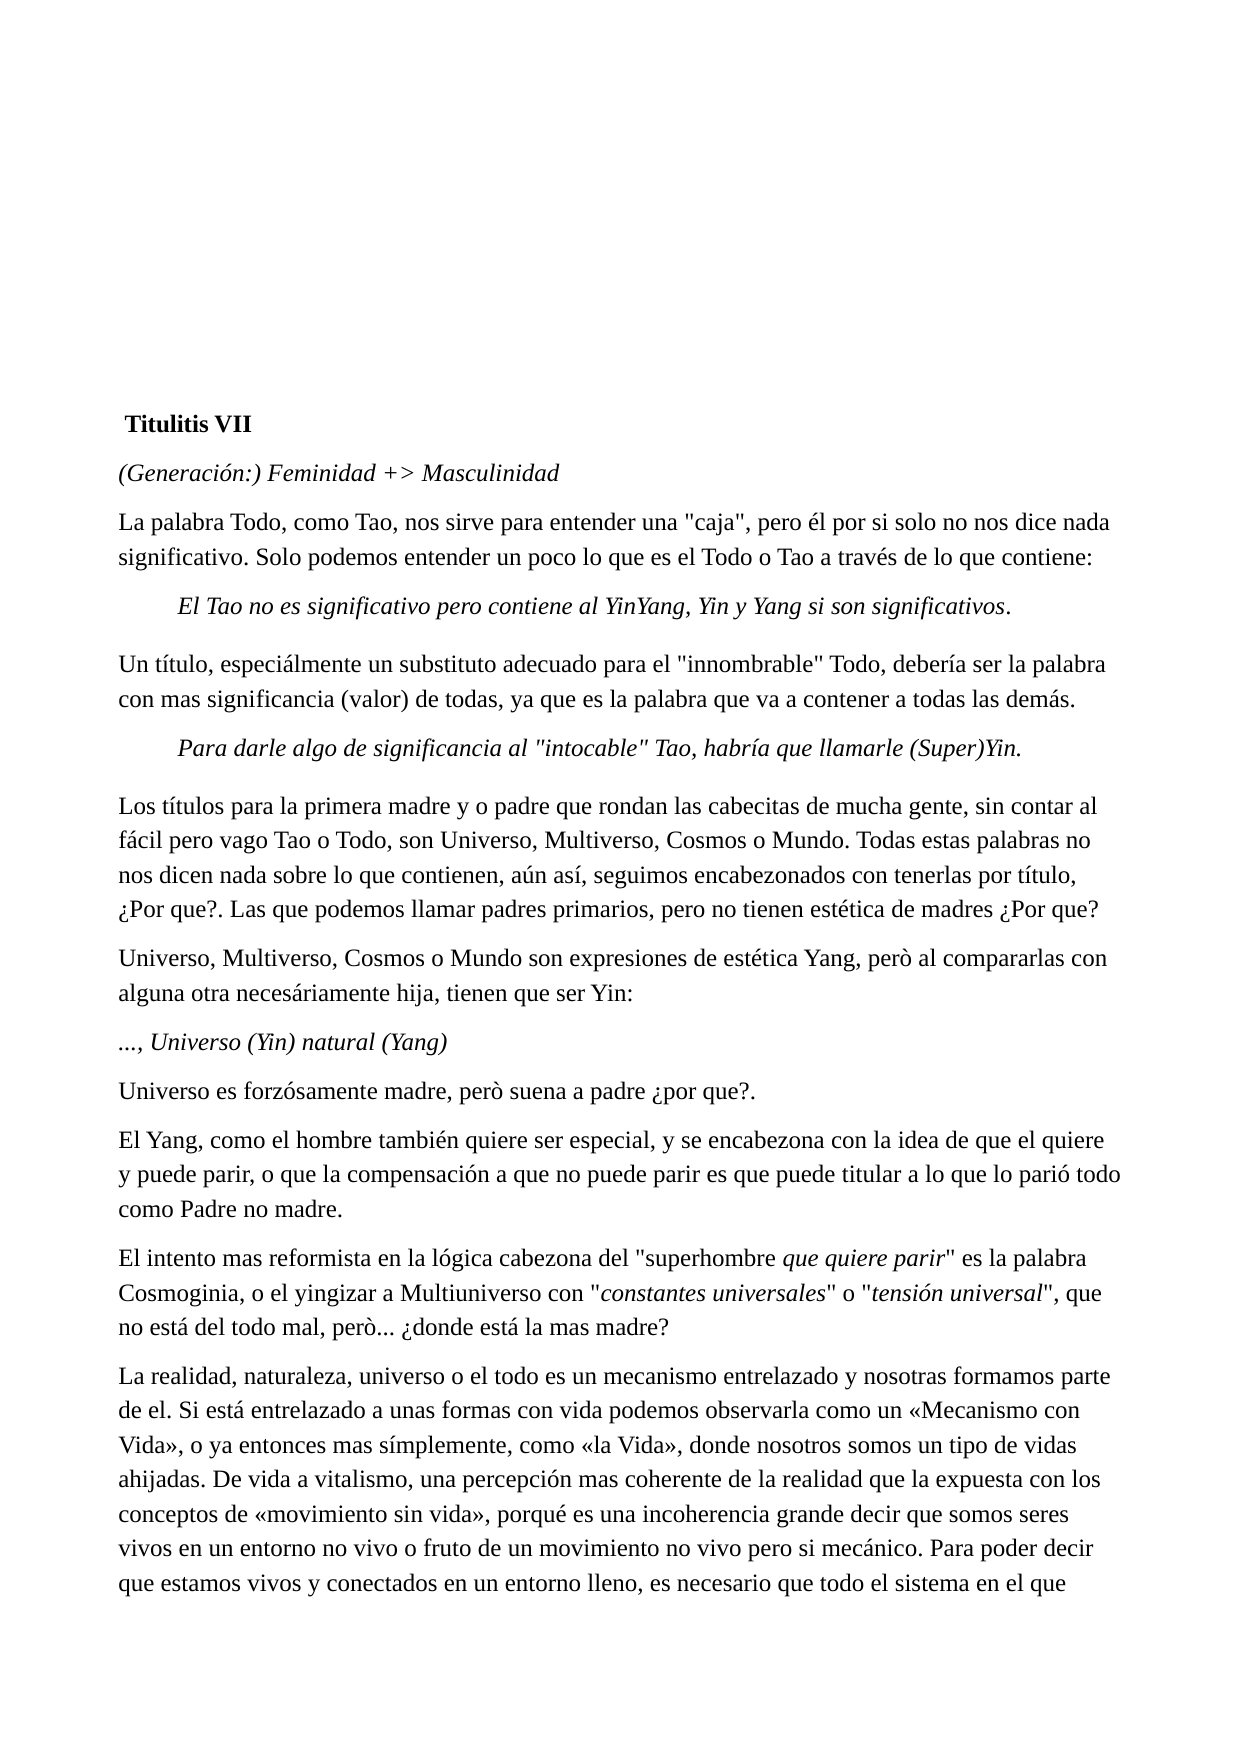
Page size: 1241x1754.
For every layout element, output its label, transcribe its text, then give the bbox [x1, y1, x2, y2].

text Universo, Multiverso, Cosmos o Mundo son expresiones de estética Yang, però al compararlas con alguna otra necesáriamente hija, tienen que ser Yin: [118, 943, 1122, 1007]
text Titulitis VII [118, 409, 1063, 438]
text Los títulos para la primera madre y o padre que rondan las cabecitas de mucha gente, sin contar al fácil pero vago Tao o Todo, son Universo, Multiverso, Cosmos o Mundo. Todas estas palabras no nos dicen nada sobre lo que contienen, aún así, seguimos encabezonados con tenerlas por título, ¿Por que?. Las que podemos llamar padres primarios, pero no tienen estética de madres ¿Por que? [118, 791, 1122, 923]
text La realidad, naturaleza, universo o el todo es un mecanismo entrelazado y nosotras formamos parte de el. Si está entrelazado a unas formas con vida podemos observarla como un «Mecanismo con Vida», o ya entonces mas símplemente, como «la Vida», donde nosotros somos un tipo de vidas ahijadas. De vida a vitalismo, una percepción mas coherente de la realidad que la expuesta con los conceptos de «movimiento sin vida», porqué es una incoherencia grande decir que somos seres vivos en un entorno no vivo o fruto de un movimiento no vivo pero si mecánico. Para poder decir que estamos vivos y conectados en un entorno lleno, es necesario que todo el sistema en el que [118, 1361, 1122, 1597]
text El Yang, como el hombre también quiere ser especial, y se encabezona con la idea de que el quiere y puede parir, o que la compensación a que no puede parir es que puede titular a lo que lo parió todo como Padre no madre. [118, 1125, 1122, 1223]
text Para darle algo de significancia al "intocable" Tao, habría que llamarle (Super)Yin. [177, 733, 1063, 761]
text (Generación:) Feminidad +> Masculinidad [118, 458, 1063, 487]
text ..., Universo (Yin) natural (Yang) [118, 1027, 1122, 1056]
text El Tao no es significativo pero contiene al YinYang, Yin y Yang si son significativos. [177, 591, 1063, 620]
text El intento mas reformista en la lógica cabezona del "superhombre que quiere parir" es la palabra Cosmoginia, o el yingizar a Multiuniverso con "constantes universales" o "tensión universal", que no está del todo mal, però... ¿donde está la mas madre? [118, 1243, 1122, 1341]
text La palabra Todo, como Tao, nos sirve para entender una "caja", pero él por si solo no nos dice nada significativo. Solo podemos entender un poco lo que es el Todo o Tao a través de lo que contiene: [118, 507, 1122, 571]
text Un título, especiálmente un substituto adecuado para el "innombrable" Todo, debería ser la palabra con mas significancia (valor) de todas, ya que es la palabra que va a contener a todas las demás. [118, 649, 1122, 712]
text Universo es forzósamente madre, però suena a padre ¿por que?. [118, 1076, 1122, 1105]
